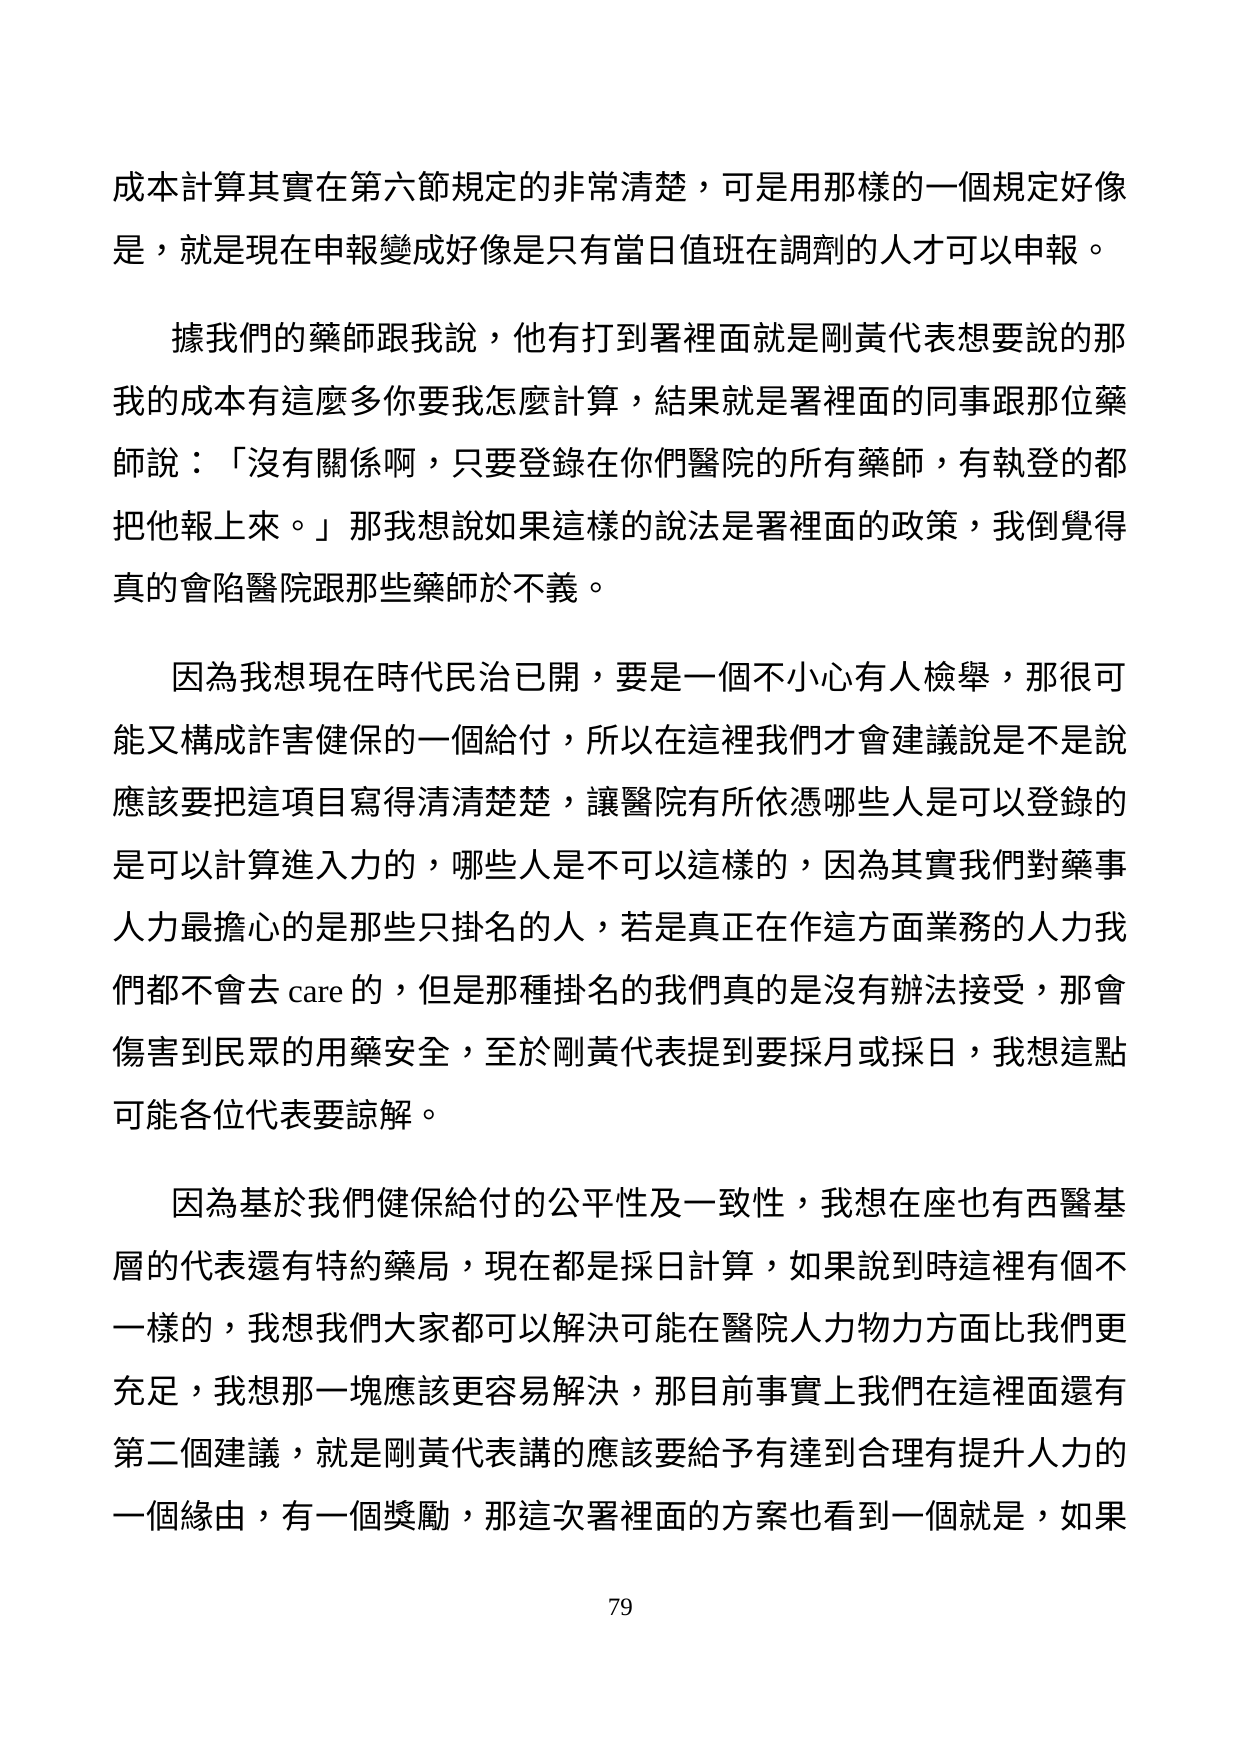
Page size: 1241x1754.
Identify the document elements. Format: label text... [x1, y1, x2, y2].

text 據我們的藥師跟我說，他有打到署裡面就是剛黃代表想要說的那我的成本有這麼多你要我怎麼計算，結果就是署裡面的同事跟那位藥師說：「沒有關係啊，只要登錄在你們醫院的所有藥師，有執登的都把他報上來。」那我想說如果這樣的說法是署裡面的政策，我倒覺得真的會陷醫院跟那些藥師於不義。 [112, 295, 1128, 607]
text 因為我想現在時代民治已開，要是一個不小心有人檢舉，那很可能又構成詐害健保的一個給付，所以在這裡我們才會建議說是不是說應該要把這項目寫得清清楚楚，讓醫院有所依憑哪些人是可以登錄的是可以計算進入力的，哪些人是不可以這樣的，因為其實我們對藥事人力最擔心的是那些只掛名的人，若是真正在作這方面業務的人力我們都不會去care的，但是那種掛名的我們真的是沒有辦法接受，那會傷害到民眾的用藥安全，至於剛黃代表提到要採月或採日，我想這點可能各位代表要諒解。 [112, 633, 1128, 1133]
text 成本計算其實在第六節規定的非常清楚，可是用那樣的一個規定好像是，就是現在申報變成好像是只有當日值班在調劑的人才可以申報。 [112, 143, 1128, 268]
text 因為基於我們健保給付的公平性及一致性，我想在座也有西醫基層的代表還有特約藥局，現在都是採日計算，如果說到時這裡有個不一樣的，我想我們大家都可以解決可能在醫院人力物力方面比我們更充足，我想那一塊應該更容易解決，那目前事實上我們在這裡面還有第二個建議，就是剛黃代表講的應該要給予有達到合理有提升人力的一個緣由，有一個獎勵，那這次署裡面的方案也看到一個就是，如果 [112, 1160, 1128, 1535]
